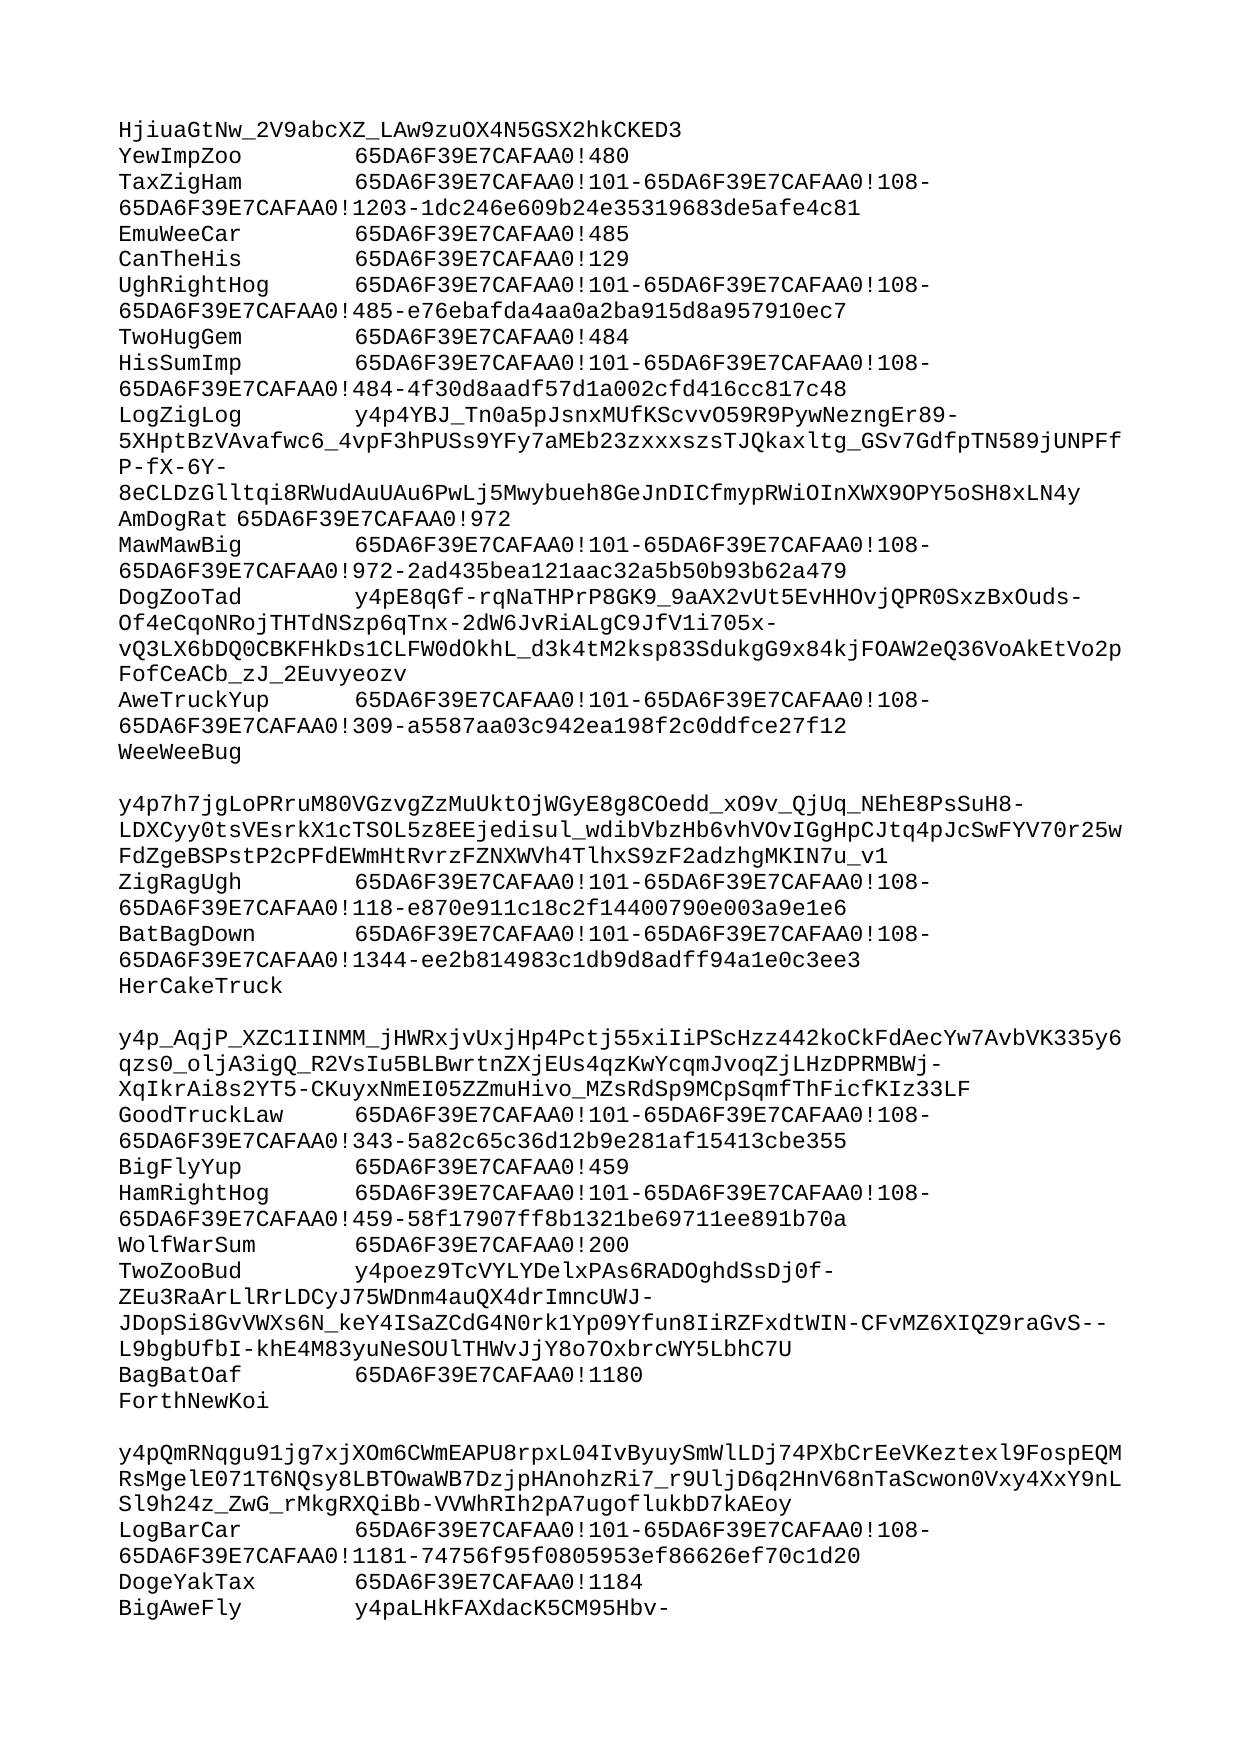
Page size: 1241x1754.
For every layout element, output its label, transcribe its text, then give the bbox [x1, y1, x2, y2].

text BatBagDown 65DA6F39E7CAFAA0!101-65DA6F39E7CAFAA0!108-65DA6F39E7CAFAA0!1344-ee2b814983c1db9d8adff94a1e0c3ee3 [118, 922, 1122, 974]
text AweTruckYup 65DA6F39E7CAFAA0!101-65DA6F39E7CAFAA0!108-65DA6F39E7CAFAA0!309-a5587aa03c942ea198f2c0ddfce27f12 [118, 689, 1122, 741]
text LogZigLog y4p4YBJ_Tn0a5pJsnxMUfKScvvO59R9PywNezngEr89-5XHptBzVAvafwc6_4vpF3hPUSs9YFy7aMEb23zxxxszsTJQkaxltg_GSv7GdfpTN589jUNPFfP-fX-6Y-8eCLDzGlltqi8RWudAuUAu6PwLj5Mwybueh8GeJnDICfmypRWiOInXWX9OPY5oSH8xLN4y [118, 403, 1122, 507]
text HamRightHog 65DA6F39E7CAFAA0!101-65DA6F39E7CAFAA0!108-65DA6F39E7CAFAA0!459-58f17907ff8b1321be69711ee891b70a [118, 1182, 1122, 1233]
text ForthNewKoi y4pQmRNqgu91jg7xjXOm6CWmEAPU8rpxL04IvByuySmWlLDj74PXbCrEeVKeztexl9FospEQMRsMgelE071T6NQsy8LBTOwaWB7DzjpHAnohzRi7_r9UljD6q2HnV68nTaScwon0Vxy4XxY9nLSl9h24z_ZwG_rMkgRXQiBb-VVWhRIh2pA7ugoflukbD7kAEoy [118, 1389, 1122, 1519]
text UghRightHog 65DA6F39E7CAFAA0!101-65DA6F39E7CAFAA0!108-65DA6F39E7CAFAA0!485-e76ebafda4aa0a2ba915d8a957910ec7 [118, 274, 1122, 326]
text HjiuaGtNw_2V9abcXZ_LAw9zuOX4N5GSX2hkCKED3 [118, 118, 1122, 144]
text YewImpZoo 65DA6F39E7CAFAA0!480 [118, 144, 1122, 170]
text BigFlyYup 65DA6F39E7CAFAA0!459 [118, 1156, 1122, 1182]
text EmuWeeCar 65DA6F39E7CAFAA0!485 [118, 222, 1122, 248]
text BigAweFly y4paLHkFAXdacK5CM95Hbv- [118, 1597, 1122, 1622]
text BagBatOaf 65DA6F39E7CAFAA0!1180 [118, 1363, 1122, 1389]
text HisSumImp 65DA6F39E7CAFAA0!101-65DA6F39E7CAFAA0!108-65DA6F39E7CAFAA0!484-4f30d8aadf57d1a002cfd416cc817c48 [118, 352, 1122, 403]
text GoodTruckLaw 65DA6F39E7CAFAA0!101-65DA6F39E7CAFAA0!108-65DA6F39E7CAFAA0!343-5a82c65c36d12b9e281af15413cbe355 [118, 1104, 1122, 1156]
text MawMawBig 65DA6F39E7CAFAA0!101-65DA6F39E7CAFAA0!108-65DA6F39E7CAFAA0!972-2ad435bea121aac32a5b50b93b62a479 [118, 533, 1122, 585]
text WeeWeeBug y4p7h7jgLoPRruM80VGzvgZzMuUktOjWGyE8g8COedd_xO9v_QjUq_NEhE8PsSuH8-LDXCyy0tsVEsrkX1cTSOL5z8EEjedisul_wdibVbzHb6vhVOvIGgHpCJtq4pJcSwFYV70r25wFdZgeBSPstP2cPFdEWmHtRvrzFZNXWVh4TlhxS9zF2adzhgMKIN7u_v1 [118, 741, 1122, 870]
text HerCakeTruck y4p_AqjP_XZC1IINMM_jHWRxjvUxjHp4Pctj55xiIiPScHzz442koCkFdAecYw7AvbVK335y6qzs0_oljA3igQ_R2VsIu5BLBwrtnZXjEUs4qzKwYcqmJvoqZjLHzDPRMBWj-XqIkrAi8s2YT5-CKuyxNmEI05ZZmuHivo_MZsRdSp9MCpSqmfThFicfKIz33LF [118, 974, 1122, 1104]
text AmDogRat 65DA6F39E7CAFAA0!972 [118, 507, 1122, 533]
text TwoZooBud y4poez9TcVYLYDelxPAs6RADOghdSsDj0f-ZEu3RaArLlRrLDCyJ75WDnm4auQX4drImncUWJ-JDopSi8GvVWXs6N_keY4ISaZCdG4N0rk1Yp09Yfun8IiRZFxdtWIN-CFvMZ6XIQZ9raGvS--L9bgbUfbI-khE4M83yuNeSOUlTHWvJjY8o7OxbrcWY5LbhC7U [118, 1259, 1122, 1363]
text ZigRagUgh 65DA6F39E7CAFAA0!101-65DA6F39E7CAFAA0!108-65DA6F39E7CAFAA0!118-e870e911c18c2f14400790e003a9e1e6 [118, 870, 1122, 922]
text CanTheHis 65DA6F39E7CAFAA0!129 [118, 248, 1122, 274]
text TwoHugGem 65DA6F39E7CAFAA0!484 [118, 326, 1122, 352]
text WolfWarSum 65DA6F39E7CAFAA0!200 [118, 1233, 1122, 1259]
text DogeYakTax 65DA6F39E7CAFAA0!1184 [118, 1571, 1122, 1597]
text LogBarCar 65DA6F39E7CAFAA0!101-65DA6F39E7CAFAA0!108-65DA6F39E7CAFAA0!1181-74756f95f0805953ef86626ef70c1d20 [118, 1519, 1122, 1571]
text DogZooTad y4pE8qGf-rqNaTHPrP8GK9_9aAX2vUt5EvHHOvjQPR0SxzBxOuds-Of4eCqoNRojTHTdNSzp6qTnx-2dW6JvRiALgC9JfV1i705x-vQ3LX6bDQ0CBKFHkDs1CLFW0dOkhL_d3k4tM2ksp83SdukgG9x84kjFOAW2eQ36VoAkEtVo2pFofCeACb_zJ_2Euvyeozv [118, 585, 1122, 689]
text TaxZigHam 65DA6F39E7CAFAA0!101-65DA6F39E7CAFAA0!108-65DA6F39E7CAFAA0!1203-1dc246e609b24e35319683de5afe4c81 [118, 170, 1122, 222]
